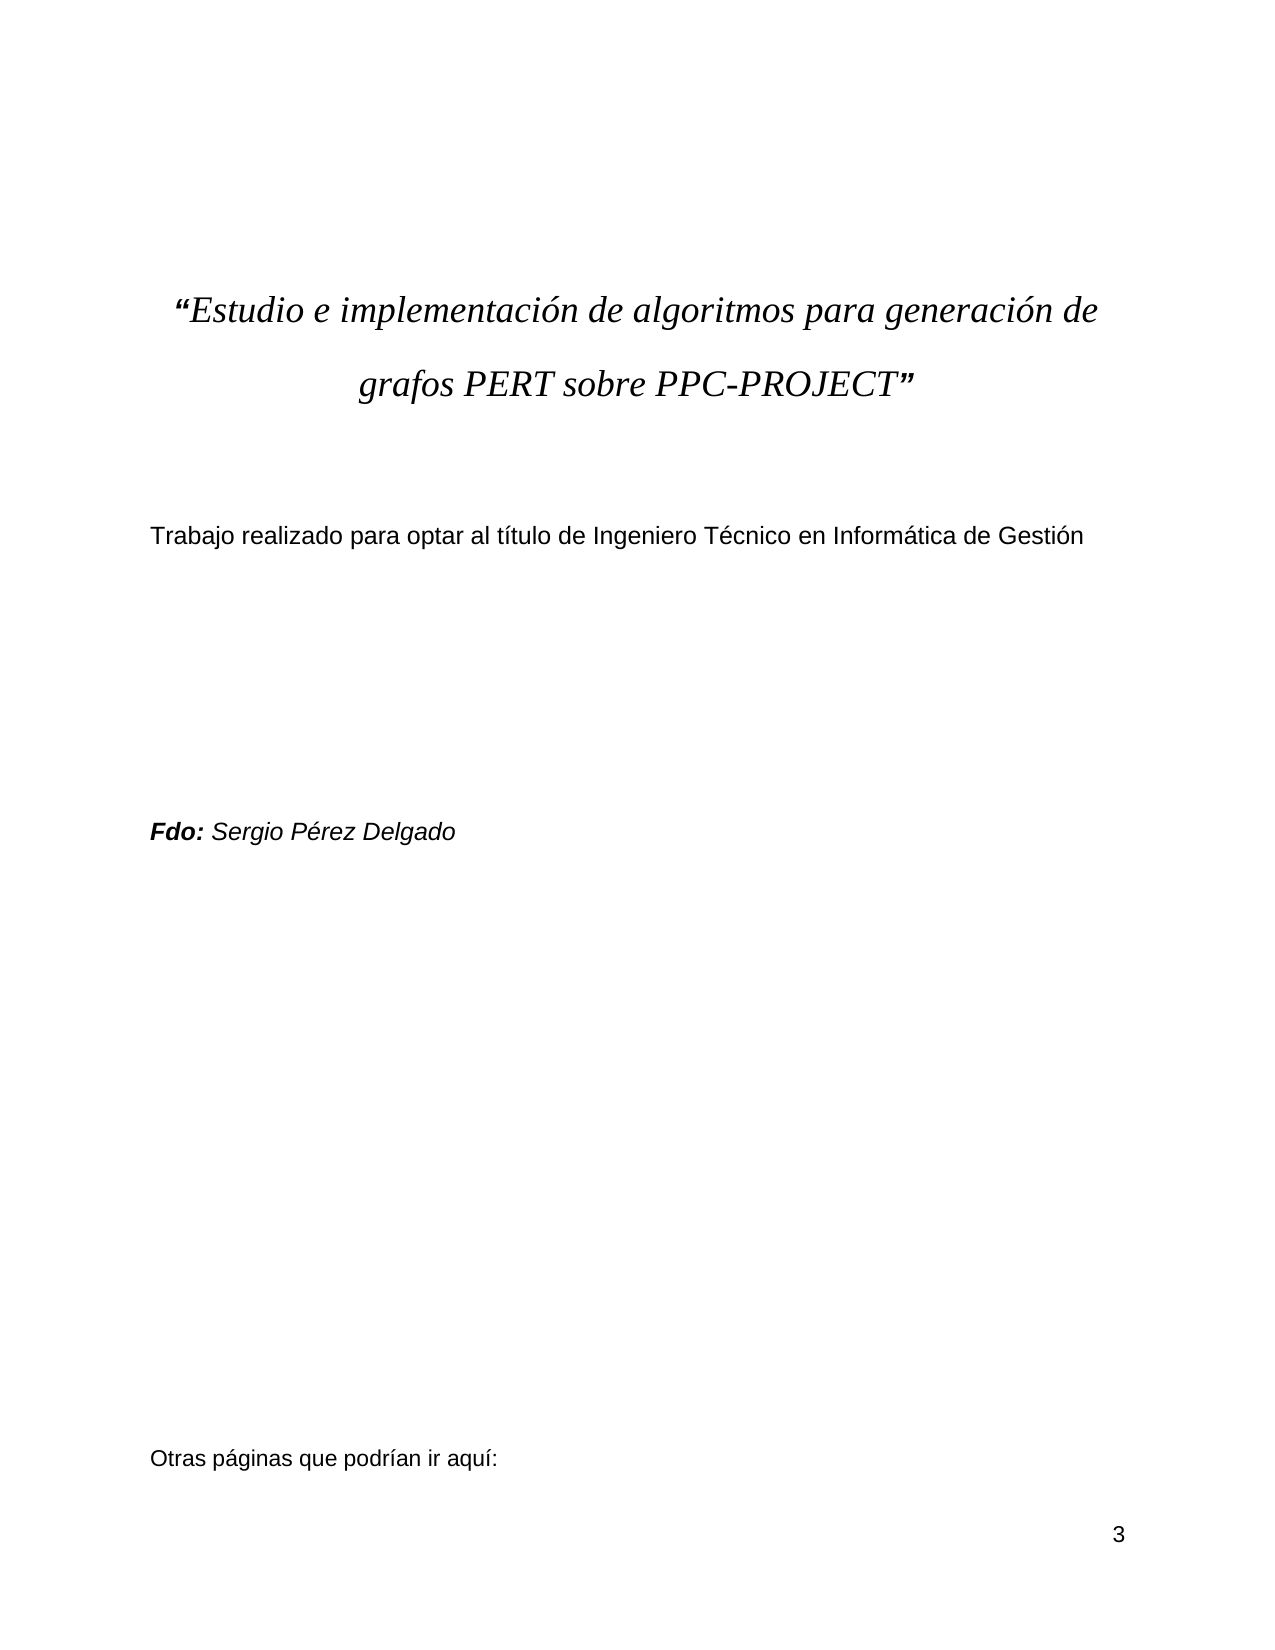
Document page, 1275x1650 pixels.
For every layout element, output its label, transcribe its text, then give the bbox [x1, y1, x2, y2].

text “Estudio e implementación de algoritmos para generación de grafos PERT sobre PPC-PROJECT” [150, 264, 1125, 412]
text Trabajo realizado para optar al título de Ingeniero Técnico en Informática de Gestión [150, 485, 1125, 559]
text Otras páginas que podrían ir aquí: [150, 1446, 1125, 1471]
text Fdo: Sergio Pérez Delgado [150, 781, 1125, 855]
